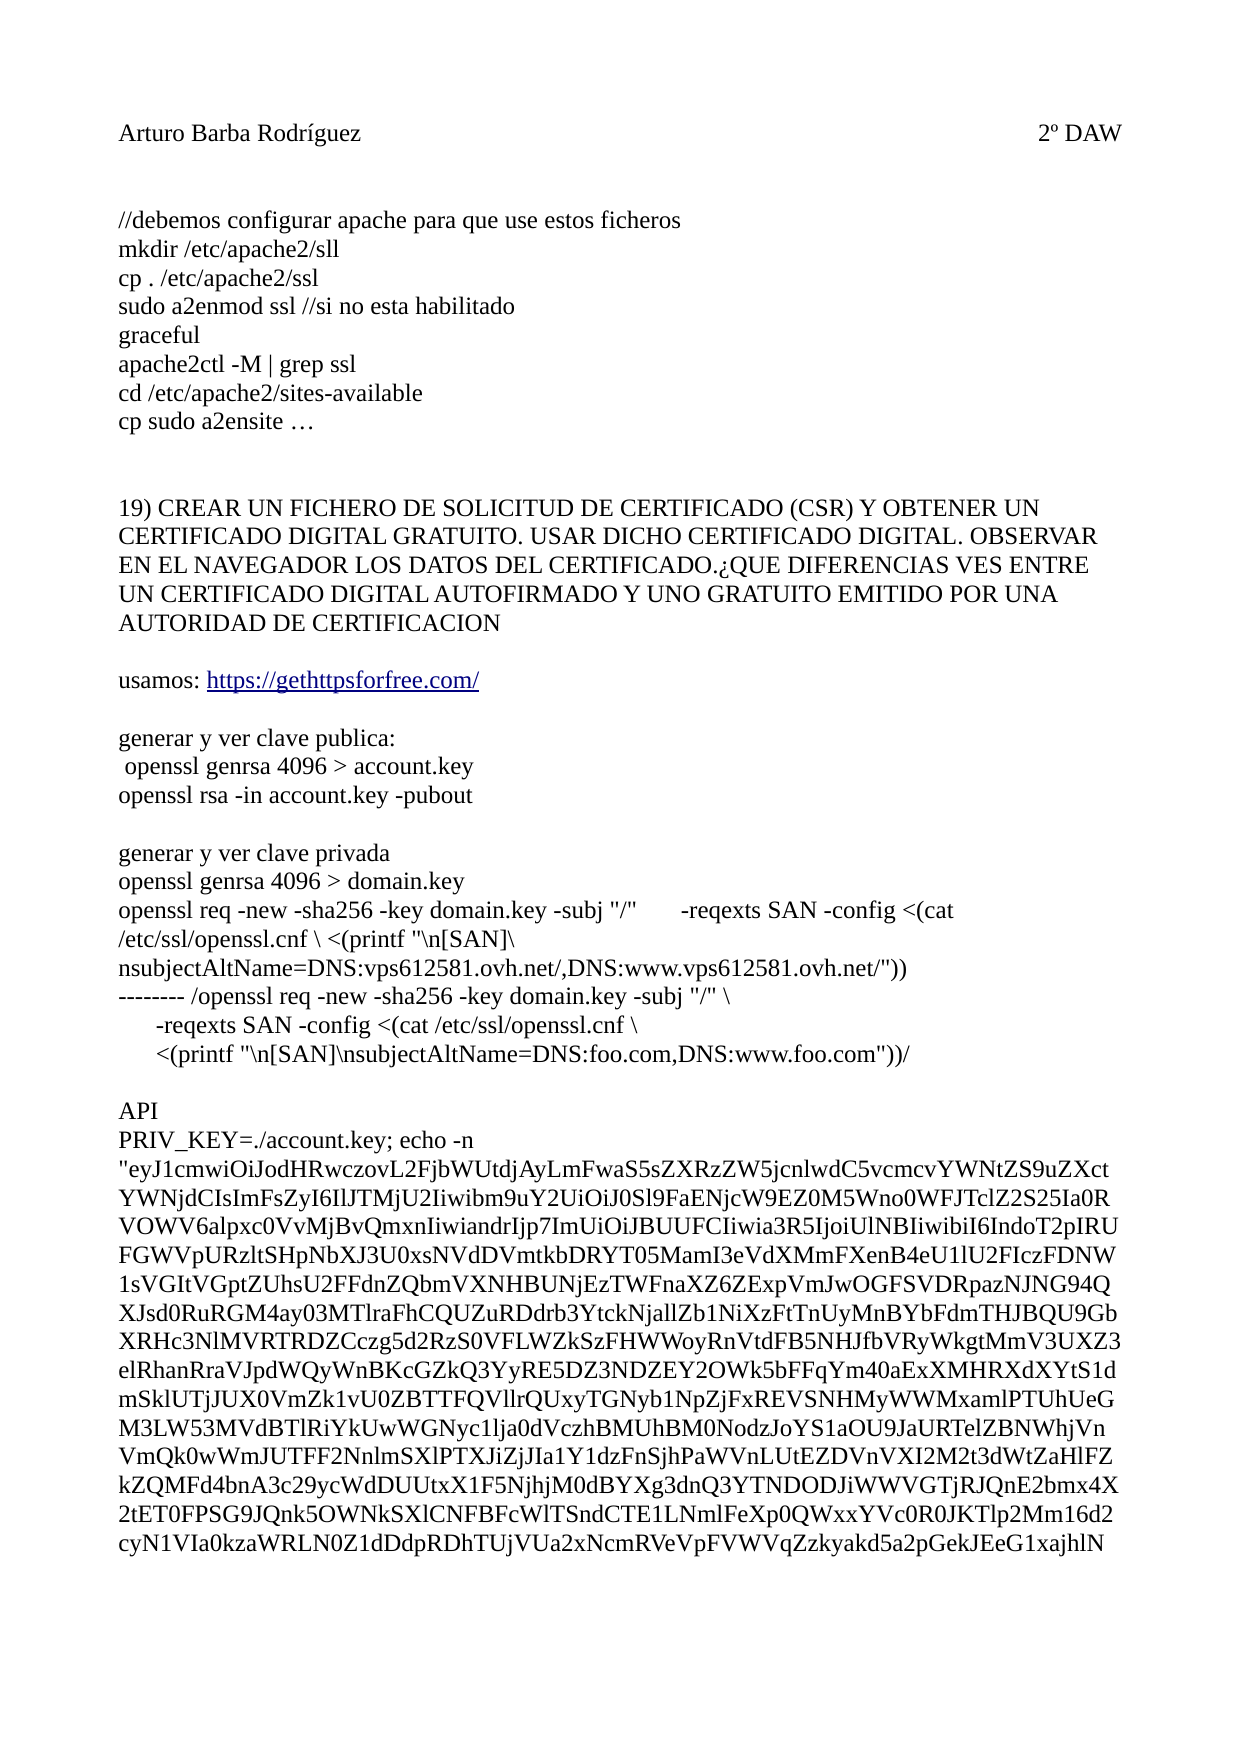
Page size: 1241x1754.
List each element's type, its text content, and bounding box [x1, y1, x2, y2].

text apache2ctl -M | grep ssl [118, 349, 1122, 378]
text openssl rsa -in account.key -pubout [118, 780, 1122, 809]
text openssl req -new -sha256 -key domain.key -subj "/" -reqexts SAN -config <(cat /etc/ssl/openssl.cnf \ <(printf "\n[SAN]\nsubjectAltName=DNS:vps612581.ovh.net/,DNS:www.vps612581.ovh.net/")) [118, 895, 1122, 981]
text generar y ver clave publica: [118, 723, 1122, 751]
text mkdir /etc/apache2/sll [118, 234, 1122, 263]
text PRIV_KEY=./account.key; echo -n "eyJ1cmwiOiJodHRwczovL2FjbWUtdjAyLmFwaS5sZXRzZW5jcnlwdC5vcmcvYWNtZS9uZXctYWNjdCIsImFsZyI6IlJTMjU2Iiwibm9uY2UiOiJ0Sl9FaENjcW9EZ0M5Wno0WFJTclZ2S25Ia0RVOWV6alpxc0VvMjBvQmxnIiwiandrIjp7ImUiOiJBUUFCIiwia3R5IjoiUlNBIiwibiI6IndoT2pIRUFGWVpURzltSHpNbXJ3U0xsNVdDVmtkbDRYT05MamI3eVdXMmFXenB4eU1lU2FIczFDNW1sVGItVGptZUhsU2FFdnZQbmVXNHBUNjEzTWFnaXZ6ZExpVmJwOGFSVDRpazNJNG94QXJsd0RuRGM4ay03MTlraFhCQUZuRDdrb3YtckNjallZb1NiXzFtTnUyMnBYbFdmTHJBQU9GbXRHc3NlMVRTRDZCczg5d2RzS0VFLWZkSzFHWWoyRnVtdFB5NHJfbVRyWkgtMmV3UXZ3elRhanRraVJpdWQyWnBKcGZkQ3YyRE5DZ3NDZEY2OWk5bFFqYm40aExXMHRXdXYtS1dmSklUTjJUX0VmZk1vU0ZBTTFQVllrQUxyTGNyb1NpZjFxREVSNHMyWWMxamlPTUhUeGM3LW53MVdBTlRiYkUwWGNyc1lja0dVczhBMUhBM0NodzJoYS1aOU9JaURTelZBNWhjVnVmQk0wWmJUTFF2NnlmSXlPTXJiZjJIa1Y1dzFnSjhPaWVnLUtEZDVnVXI2M2t3dWtZaHlFZkZQMFd4bnA3c29ycWdDUUtxX1F5NjhjM0dBYXg3dnQ3YTNDODJiWWVGTjRJQnE2bmx4X2tET0FPSG9JQnk5OWNkSXlCNFBFcWlTSndCTE1LNmlFeXp0QWxxYVc0R0JKTlp2Mm16d2cyN1VIa0kzaWRLN0Z1dDdpRDhTUjVUa2xNcmRVeVpFVWVqZzkyakd5a2pGekJEeG1xajhlN [118, 1125, 1122, 1556]
text //debemos configurar apache para que use estos ficheros [118, 205, 1122, 234]
text sudo a2enmod ssl //si no esta habilitado [118, 291, 1122, 320]
text generar y ver clave privada [118, 838, 1122, 866]
text openssl genrsa 4096 > domain.key [118, 866, 1122, 895]
text <(printf "\n[SAN]\nsubjectAltName=DNS:foo.com,DNS:www.foo.com"))/ [118, 1039, 1122, 1068]
text -------- /openssl req -new -sha256 -key domain.key -subj "/" \ [118, 981, 1122, 1010]
text cp sudo a2ensite … [118, 406, 1122, 435]
text usamos: https://gethttpsforfree.com/ [118, 665, 1122, 694]
text 19) CREAR UN FICHERO DE SOLICITUD DE CERTIFICADO (CSR) Y OBTENER UN CERTIFICADO DIGITAL GRATUITO. USAR DICHO CERTIFICADO DIGITAL. OBSERVAR EN EL NAVEGADOR LOS DATOS DEL CERTIFICADO.¿QUE DIFERENCIAS VES ENTRE UN CERTIFICADO DIGITAL AUTOFIRMADO Y UNO GRATUITO EMITIDO POR UNA AUTORIDAD DE CERTIFICACION [118, 493, 1122, 636]
text -reqexts SAN -config <(cat /etc/ssl/openssl.cnf \ [118, 1010, 1122, 1039]
text cd /etc/apache2/sites-available [118, 378, 1122, 406]
text graceful [118, 320, 1122, 349]
text openssl genrsa 4096 > account.key [118, 751, 1122, 780]
text cp . /etc/apache2/ssl [118, 263, 1122, 291]
text API [118, 1096, 1122, 1125]
